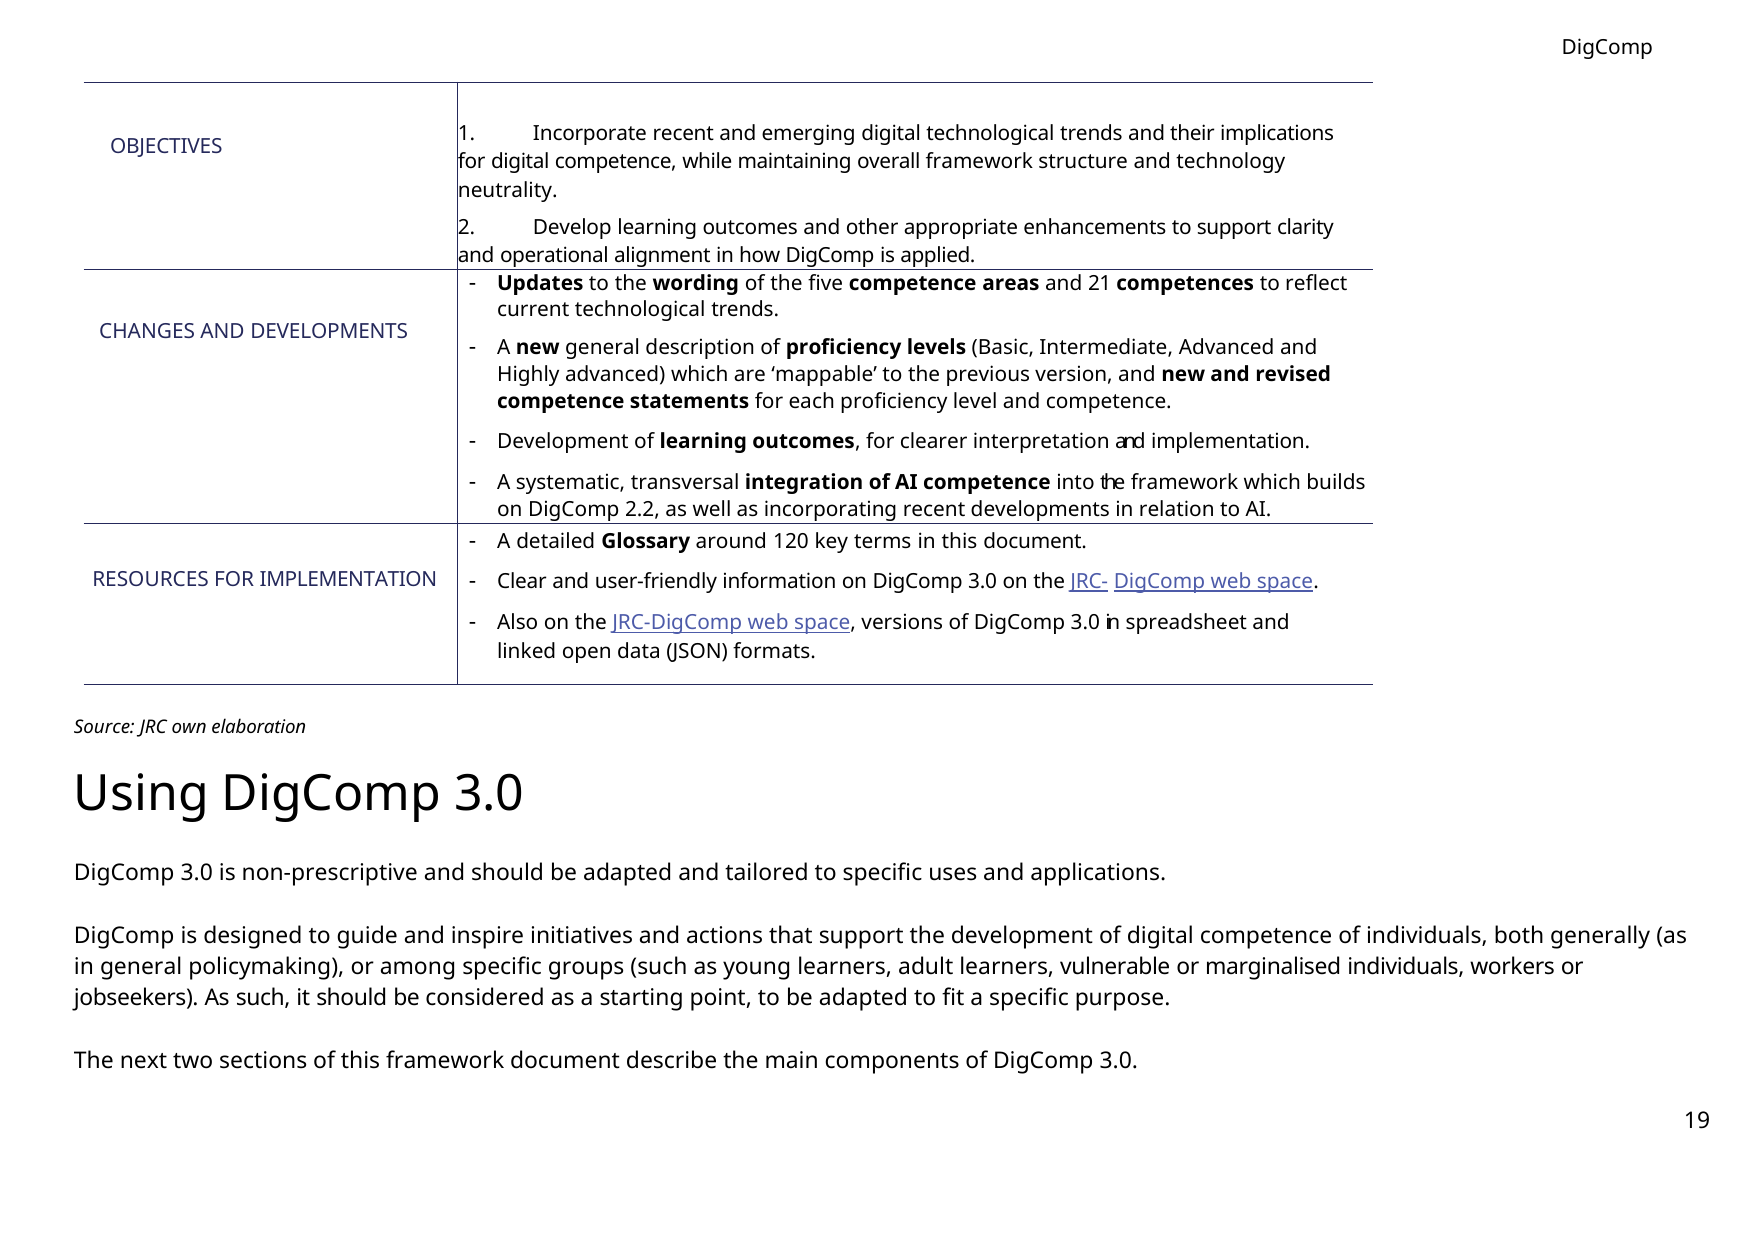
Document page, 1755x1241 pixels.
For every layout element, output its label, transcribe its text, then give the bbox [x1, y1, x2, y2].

table_header OBJECTIVES [84, 83, 457, 269]
text The next two sections of this framework document describe the main components of DigComp 3.0. [74, 1044, 1710, 1075]
table_cell Updates to the wording of the five competence areas and 21 competences to reflect current technological trends. A new general description of proficiency levels (Basic, Intermediate, Advanced and Highly advanced) which are ‘mappable’ to the previous version, and new and revised competence statements for each proficiency level and competence. Development of learning outcomes, for clearer interpretation and implementation. A systematic, transversal integration of AI competence into the framework which builds on DigComp 2.2, as well as incorporating recent developments in relation to AI. [458, 270, 1373, 523]
text DigComp 3.0 is non-prescriptive and should be adapted and tailored to specific uses and applications. [74, 856, 1710, 887]
table_cell CHANGES AND DEVELOPMENTS [84, 270, 457, 523]
table_cell RESOURCES FOR IMPLEMENTATION [84, 524, 457, 684]
text DigComp is designed to guide and inspire initiatives and actions that support the development of digital competence of individuals, both generally (as in general policymaking), or among specific groups (such as young learners, adult learners, vulnerable or marginalised individuals, workers or jobseekers). As such, it should be considered as a starting point, to be adapted to fit a specific purpose. [74, 919, 1710, 1012]
table_cell A detailed Glossary around 120 key terms in this document. Clear and user-friendly information on DigComp 3.0 on the JRC- DigComp web space. Also on the JRC-DigComp web space, versions of DigComp 3.0 in spreadsheet and linked open data (JSON) formats. [458, 524, 1373, 684]
subtitle Using DigComp 3.0 [74, 757, 1710, 825]
text Source: JRC own elaboration [74, 713, 1681, 739]
table_header Incorporate recent and emerging digital technological trends and their implications for digital competence, while maintaining overall framework structure and technology neutrality. Develop learning outcomes and other appropriate enhancements to support clarity and operational alignment in how DigComp is applied. [458, 83, 1373, 269]
